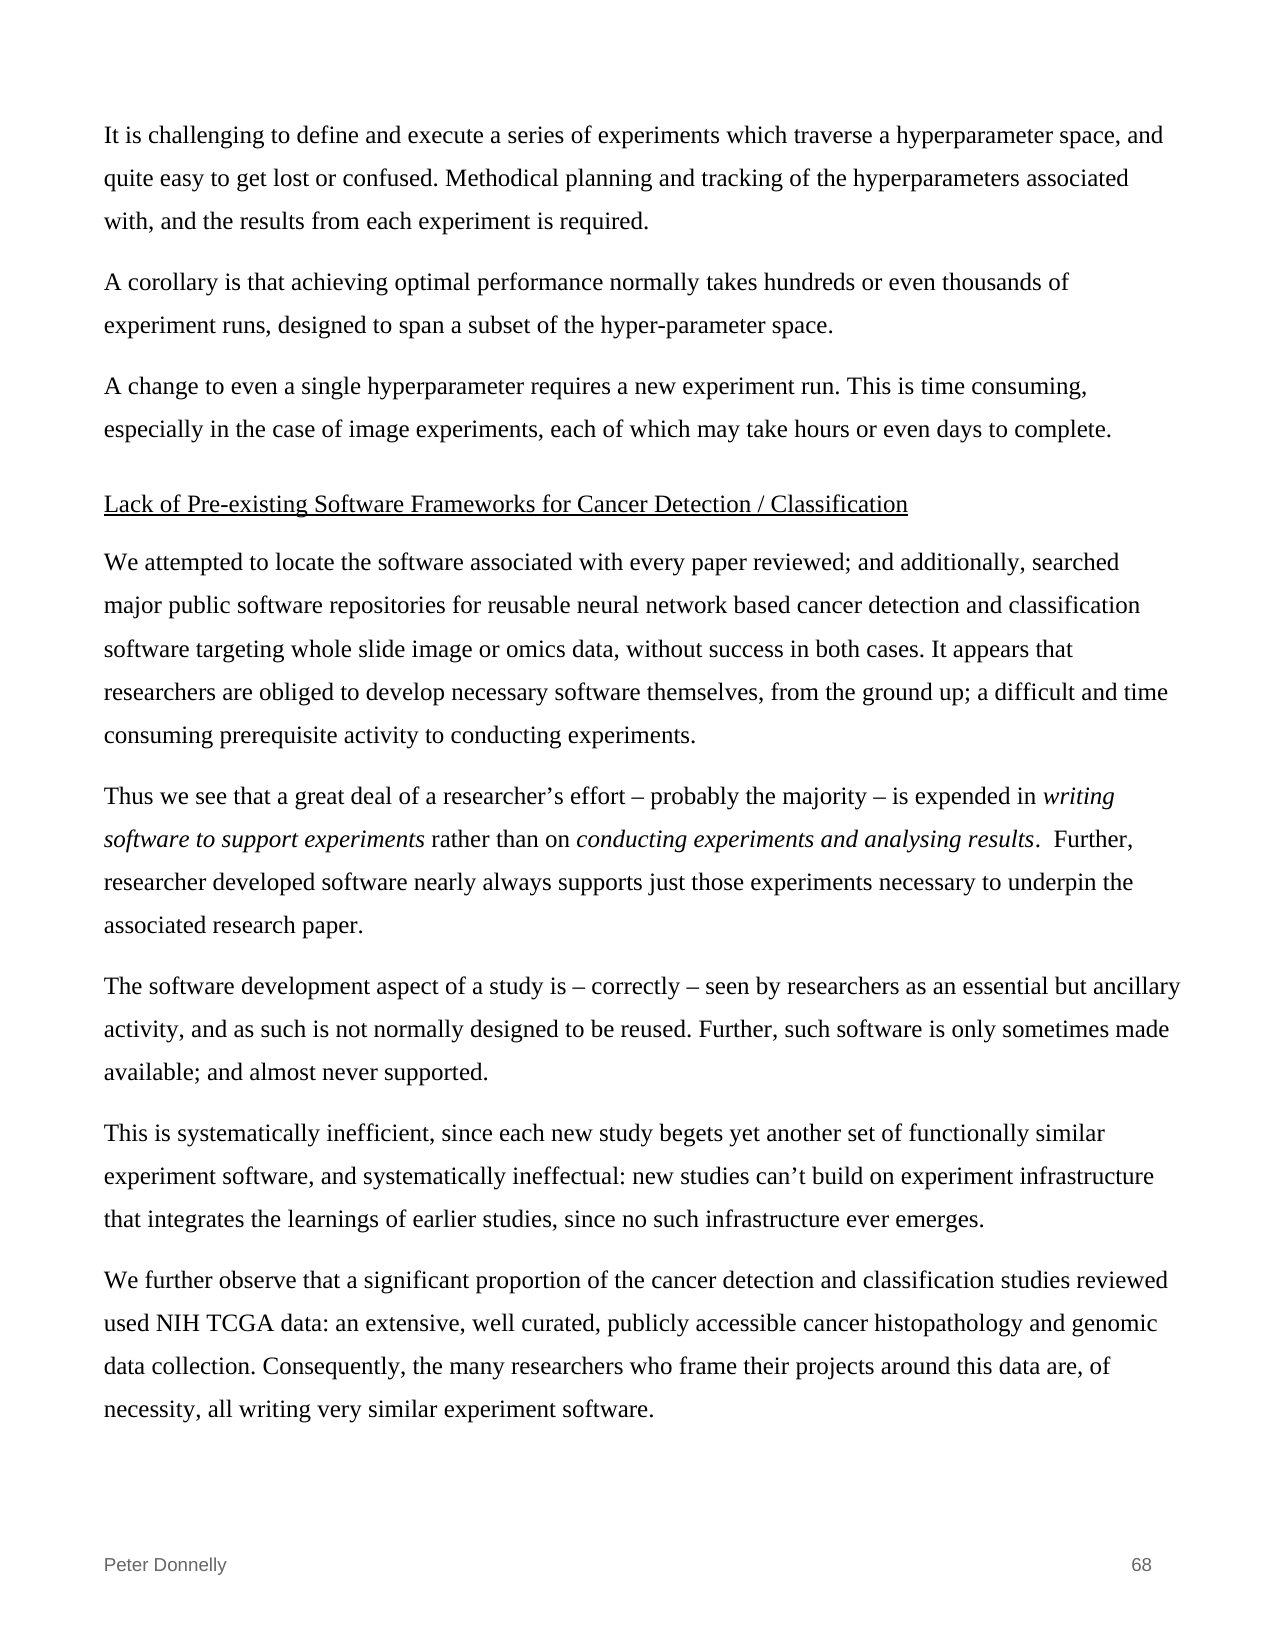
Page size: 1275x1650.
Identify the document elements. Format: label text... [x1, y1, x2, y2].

text A change to even a single hyperparameter requires a new experiment run. This is time consuming, especially in the case of image experiments, each of which may take hours or even days to complete. [103, 371, 1181, 443]
text The software development aspect of a study is – correctly – seen by researchers as an essential but ancillary activity, and as such is not normally designed to be reused. Further, such software is only sometimes made available; and almost never supported. [103, 971, 1181, 1086]
text Lack of Pre-existing Software Frameworks for Cancer Detection / Classification [103, 489, 1181, 518]
text Thus we see that a great deal of a researcher’s effort – probably the majority – is expended in writing software to support experiments rather than on conducting experiments and analysing results. Further, researcher developed software nearly always supports just those experiments necessary to underpin the associated research paper. [103, 781, 1181, 939]
text We attempted to locate the software associated with every paper reviewed; and additionally, searched major public software repositories for reusable neural network based cancer detection and classification software targeting whole slide image or omics data, without success in both cases. It appears that researchers are obliged to develop necessary software themselves, from the ground up; a difficult and time consuming prerequisite activity to conducting experiments. [103, 547, 1181, 749]
text A corollary is that achieving optimal performance normally takes hundreds or even thousands of experiment runs, designed to span a subset of the hyper-parameter space. [103, 267, 1181, 339]
text This is systematically inefficient, since each new study begets yet another set of functionally similar experiment software, and systematically ineffectual: new studies can’t build on experiment infrastructure that integrates the learnings of earlier studies, since no such infrastructure ever emerges. [103, 1118, 1181, 1233]
text It is challenging to define and execute a series of experiments which traverse a hyperparameter space, and quite easy to get lost or confused. Methodical planning and tracking of the hyperparameters associated with, and the results from each experiment is required. [103, 120, 1181, 235]
text We further observe that a significant proportion of the cancer detection and classification studies reviewed used NIH TCGA data: an extensive, well curated, publicly accessible cancer histopathology and genomic data collection. Consequently, the many researchers who frame their projects around this data are, of necessity, all writing very similar experiment software. [103, 1265, 1181, 1423]
